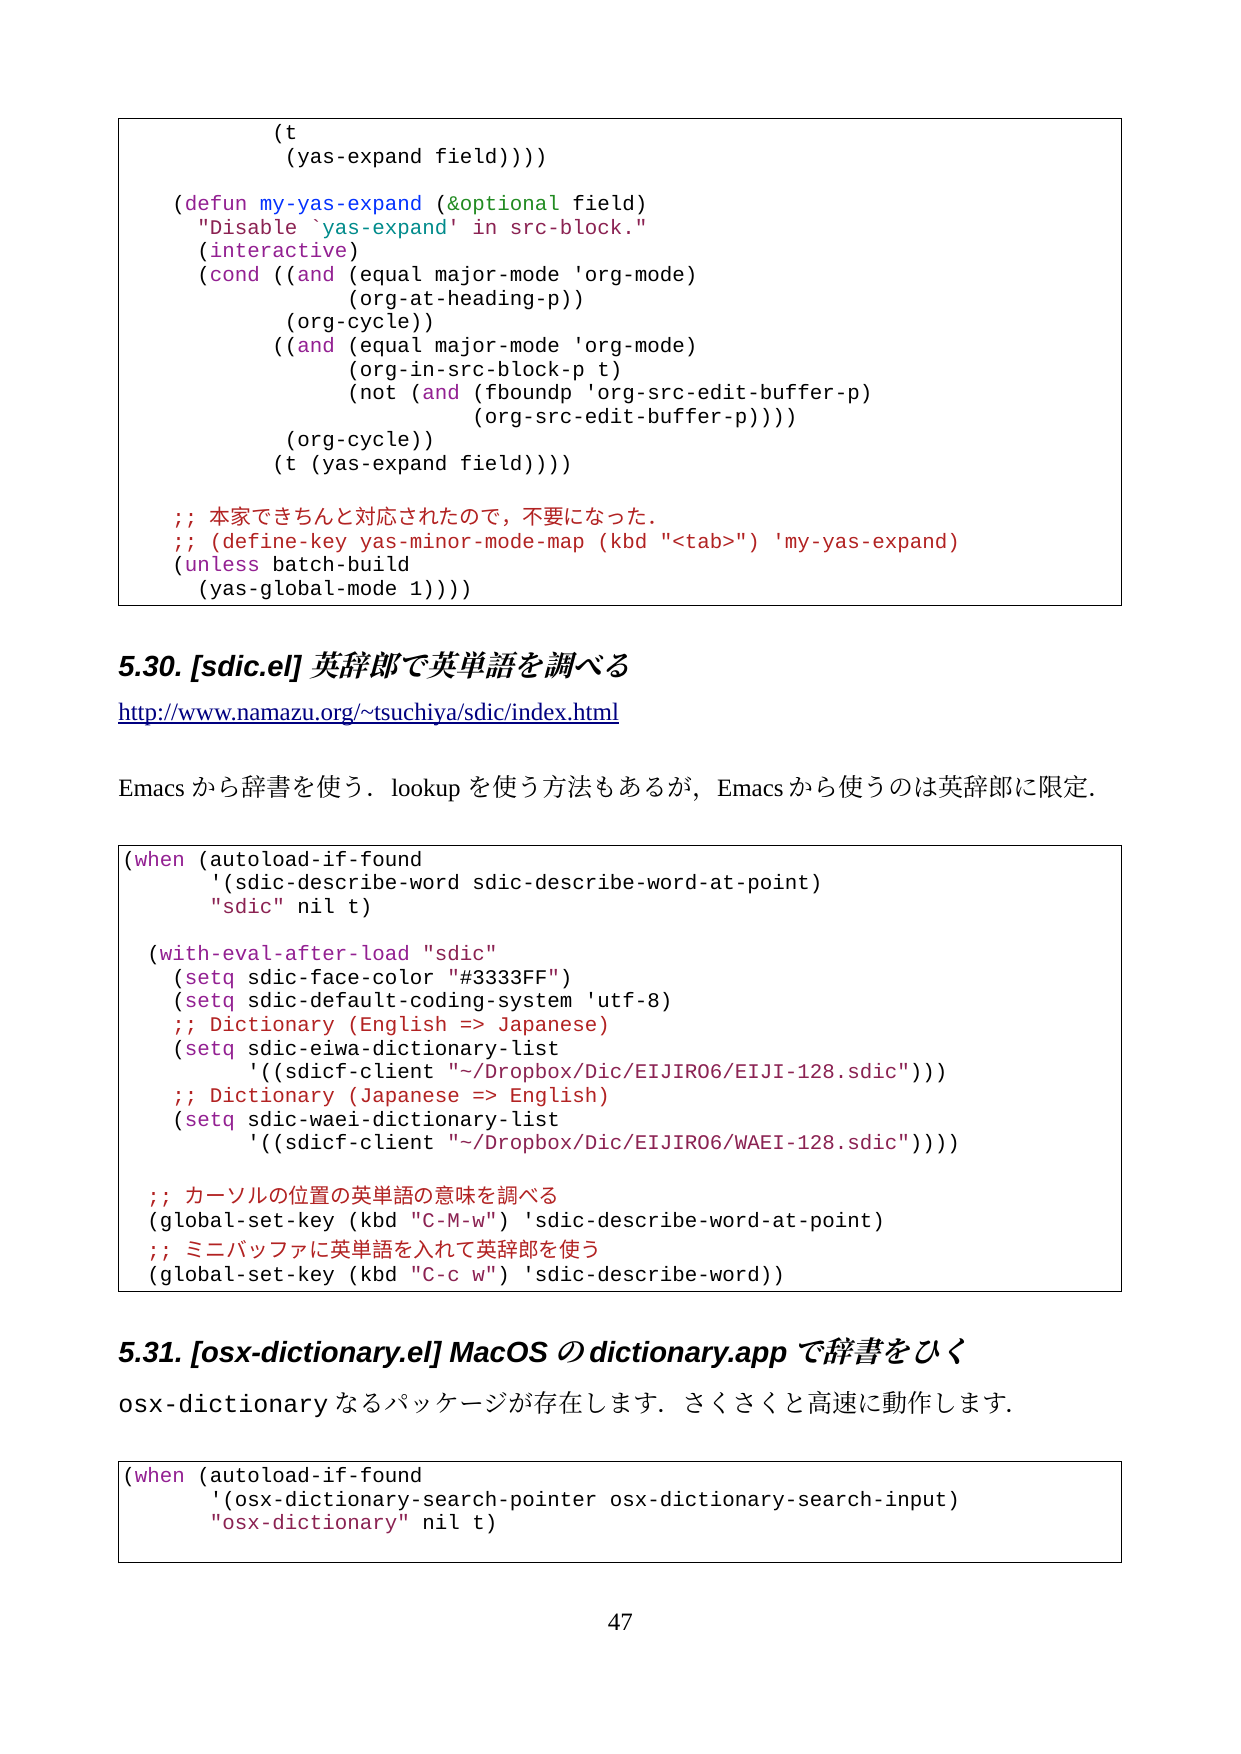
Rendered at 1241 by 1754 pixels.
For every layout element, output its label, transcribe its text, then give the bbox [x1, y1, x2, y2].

text (setq sdic-waei-dictionary-list [119, 1105, 1121, 1128]
subtitle [sdic.el] 英辞郎で英単語を調べる [118, 643, 1122, 685]
text "osx-dictionary" nil t) [119, 1508, 1121, 1532]
text ;; ミニバッファに英単語を入れて英辞郎を使う [119, 1230, 1121, 1260]
text (org-src-edit-buffer-p)))) [119, 402, 1121, 426]
text (not (and (fboundp 'org-src-edit-buffer-p) [119, 378, 1121, 402]
text ;; (define-key yas-minor-mode-map (kbd "<tab>") 'my-yas-expand) [119, 527, 1121, 551]
text (yas-expand field)))) [119, 142, 1121, 165]
text (cond ((and (equal major-mode 'org-mode) [119, 260, 1121, 284]
text (global-set-key (kbd "C-c w") 'sdic-describe-word)) [119, 1260, 1121, 1291]
text '((sdicf-client "~/Dropbox/Dic/EIJIRO6/EIJI-128.sdic"))) [119, 1057, 1121, 1081]
text (yas-global-mode 1)))) [119, 574, 1121, 605]
text (defun my-yas-expand (&optional field) [119, 189, 1121, 213]
text (setq sdic-default-coding-system 'utf-8) [119, 987, 1121, 1010]
text (t (yas-expand field)))) [119, 449, 1121, 473]
text ;; Dictionary (Japanese => English) [119, 1081, 1121, 1105]
text Emacs から辞書を使う．lookup を使う方法もあるが，Emacsから使うのは英辞郎に限定． [118, 767, 1122, 832]
text (org-cycle)) [119, 307, 1121, 331]
text '((sdicf-client "~/Dropbox/Dic/EIJIRO6/WAEI-128.sdic")))) [119, 1128, 1121, 1152]
text (org-at-heading-p)) [119, 284, 1121, 307]
text (interactive) [119, 236, 1121, 260]
text (unless batch-build [119, 551, 1121, 574]
text (when (autoload-if-found [119, 1462, 1121, 1485]
text '(sdic-describe-word sdic-describe-word-at-point) [119, 868, 1121, 892]
text (when (autoload-if-found [119, 846, 1121, 868]
text osx-dictionary なるパッケージが存在します．さくさくと高速に動作します． [118, 1383, 1122, 1448]
text ;; 本家できちんと対応されたので，不要になった． [119, 496, 1121, 527]
text "Disable `yas-expand' in src-block." [119, 213, 1121, 236]
text (t [119, 119, 1121, 142]
text (setq sdic-face-color "#3333FF") [119, 963, 1121, 987]
text '(osx-dictionary-search-pointer osx-dictionary-search-input) [119, 1485, 1121, 1508]
subtitle [osx-dictionary.el] MacOSのdictionary.appで辞書をひく [118, 1329, 1122, 1371]
text ;; Dictionary (English => Japanese) [119, 1010, 1121, 1034]
text (with-eval-after-load "sdic" [119, 939, 1121, 963]
text ;; カーソルの位置の英単語の意味を調べる [119, 1176, 1121, 1206]
text "sdic" nil t) [119, 892, 1121, 916]
text (org-cycle)) [119, 426, 1121, 449]
text (global-set-key (kbd "C-M-w") 'sdic-describe-word-at-point) [119, 1206, 1121, 1230]
text ((and (equal major-mode 'org-mode) [119, 331, 1121, 354]
text (org-in-src-block-p t) [119, 354, 1121, 378]
text http://www.namazu.org/~tsuchiya/sdic/index.html [118, 697, 1122, 755]
text (setq sdic-eiwa-dictionary-list [119, 1034, 1121, 1057]
